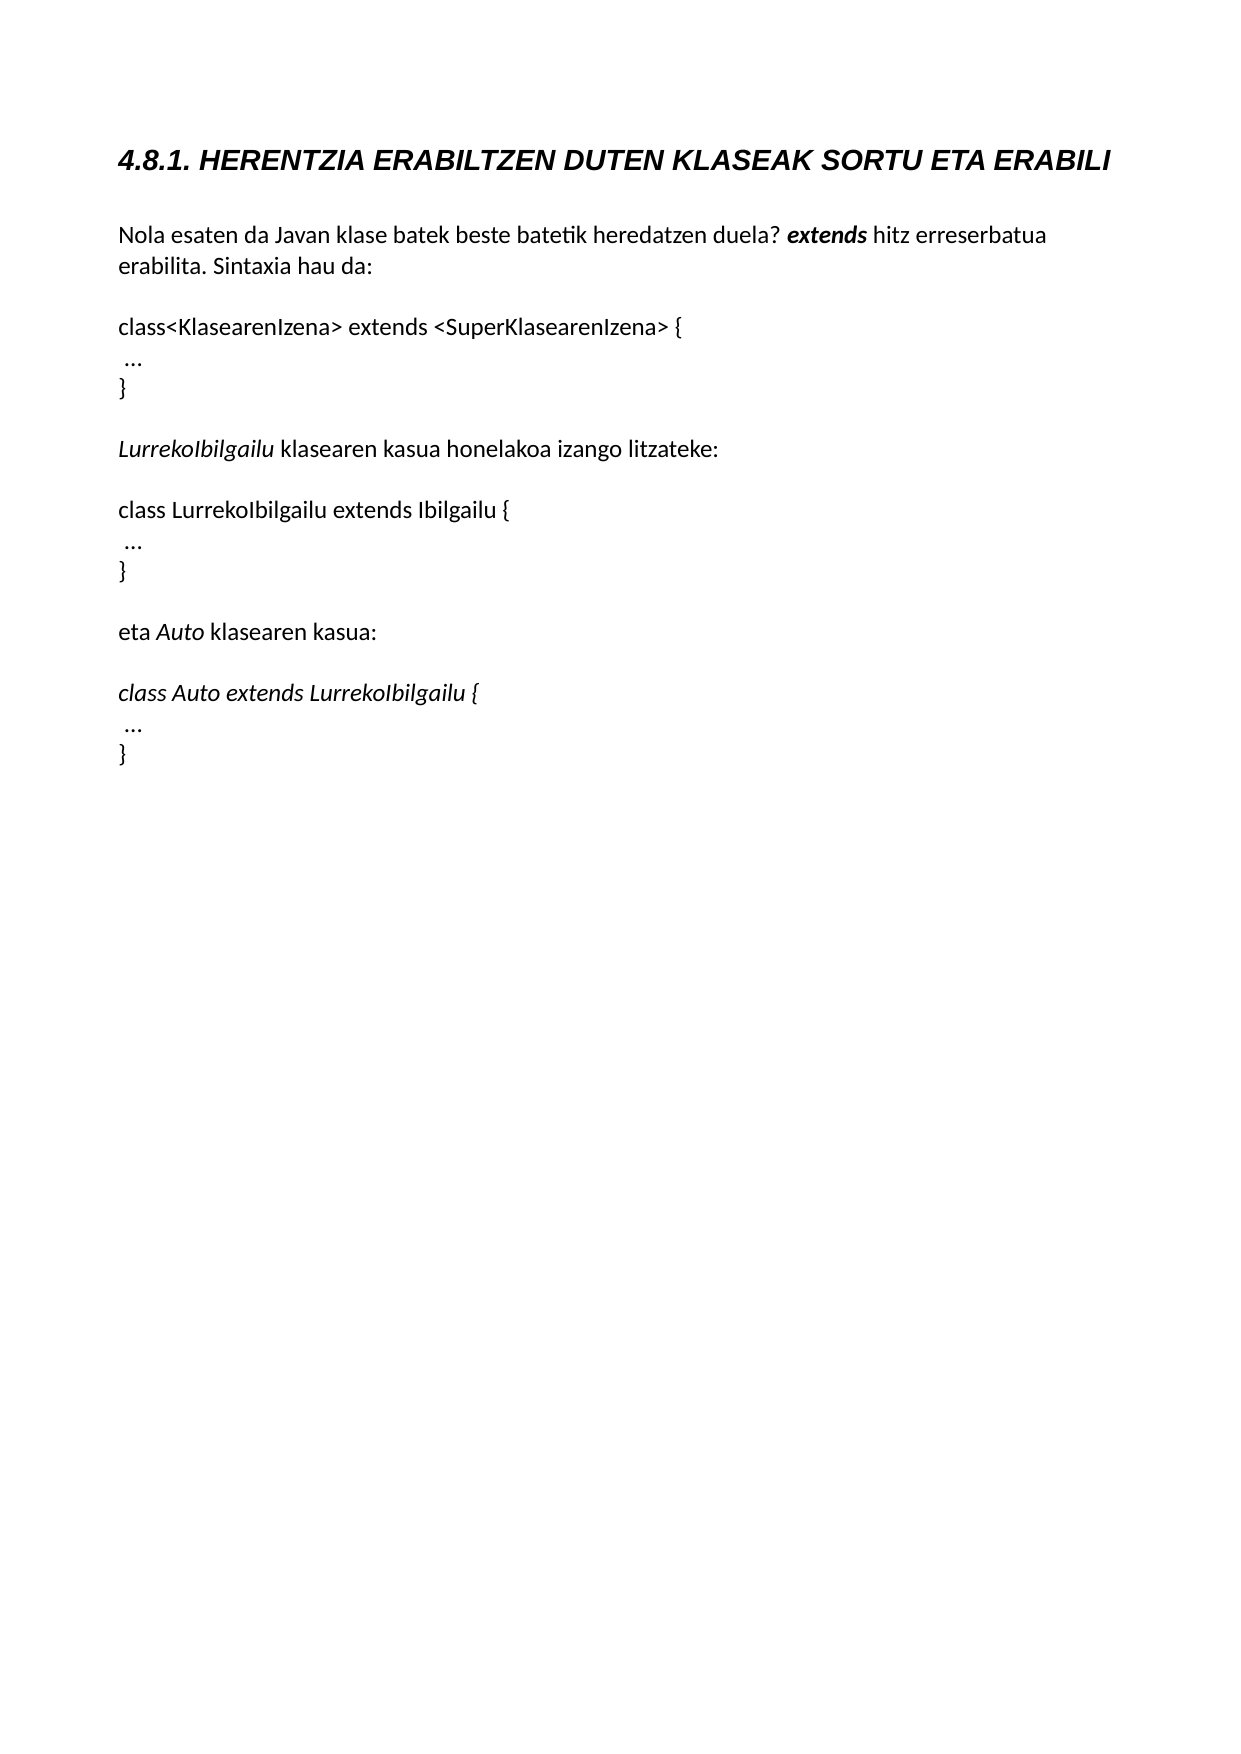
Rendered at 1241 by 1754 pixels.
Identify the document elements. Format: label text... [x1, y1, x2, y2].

text ... [118, 708, 1122, 738]
text } [118, 555, 1122, 586]
text LurrekoIbilgailu klasearen kasua honelakoa izango litzateke: [118, 433, 1122, 464]
text ... [118, 525, 1122, 555]
text class LurrekoIbilgailu extends Ibilgailu { [118, 494, 1122, 525]
text } [118, 738, 1122, 769]
text } [118, 372, 1122, 403]
subtitle 4.8.1. HERENTZIA ERABILTZEN DUTEN KLASEAK SORTU ETA ERABILI [118, 143, 1122, 177]
text ... [118, 342, 1122, 372]
text class<KlasearenIzena> extends <SuperKlasearenIzena> { [118, 311, 1122, 342]
text eta Auto klasearen kasua: [118, 616, 1122, 647]
text Nola esaten da Javan klase batek beste batetik heredatzen duela? extends hitz erreserbatua erabilita. Sintaxia hau da: [118, 220, 1122, 281]
text class Auto extends LurrekoIbilgailu { [118, 677, 1122, 708]
